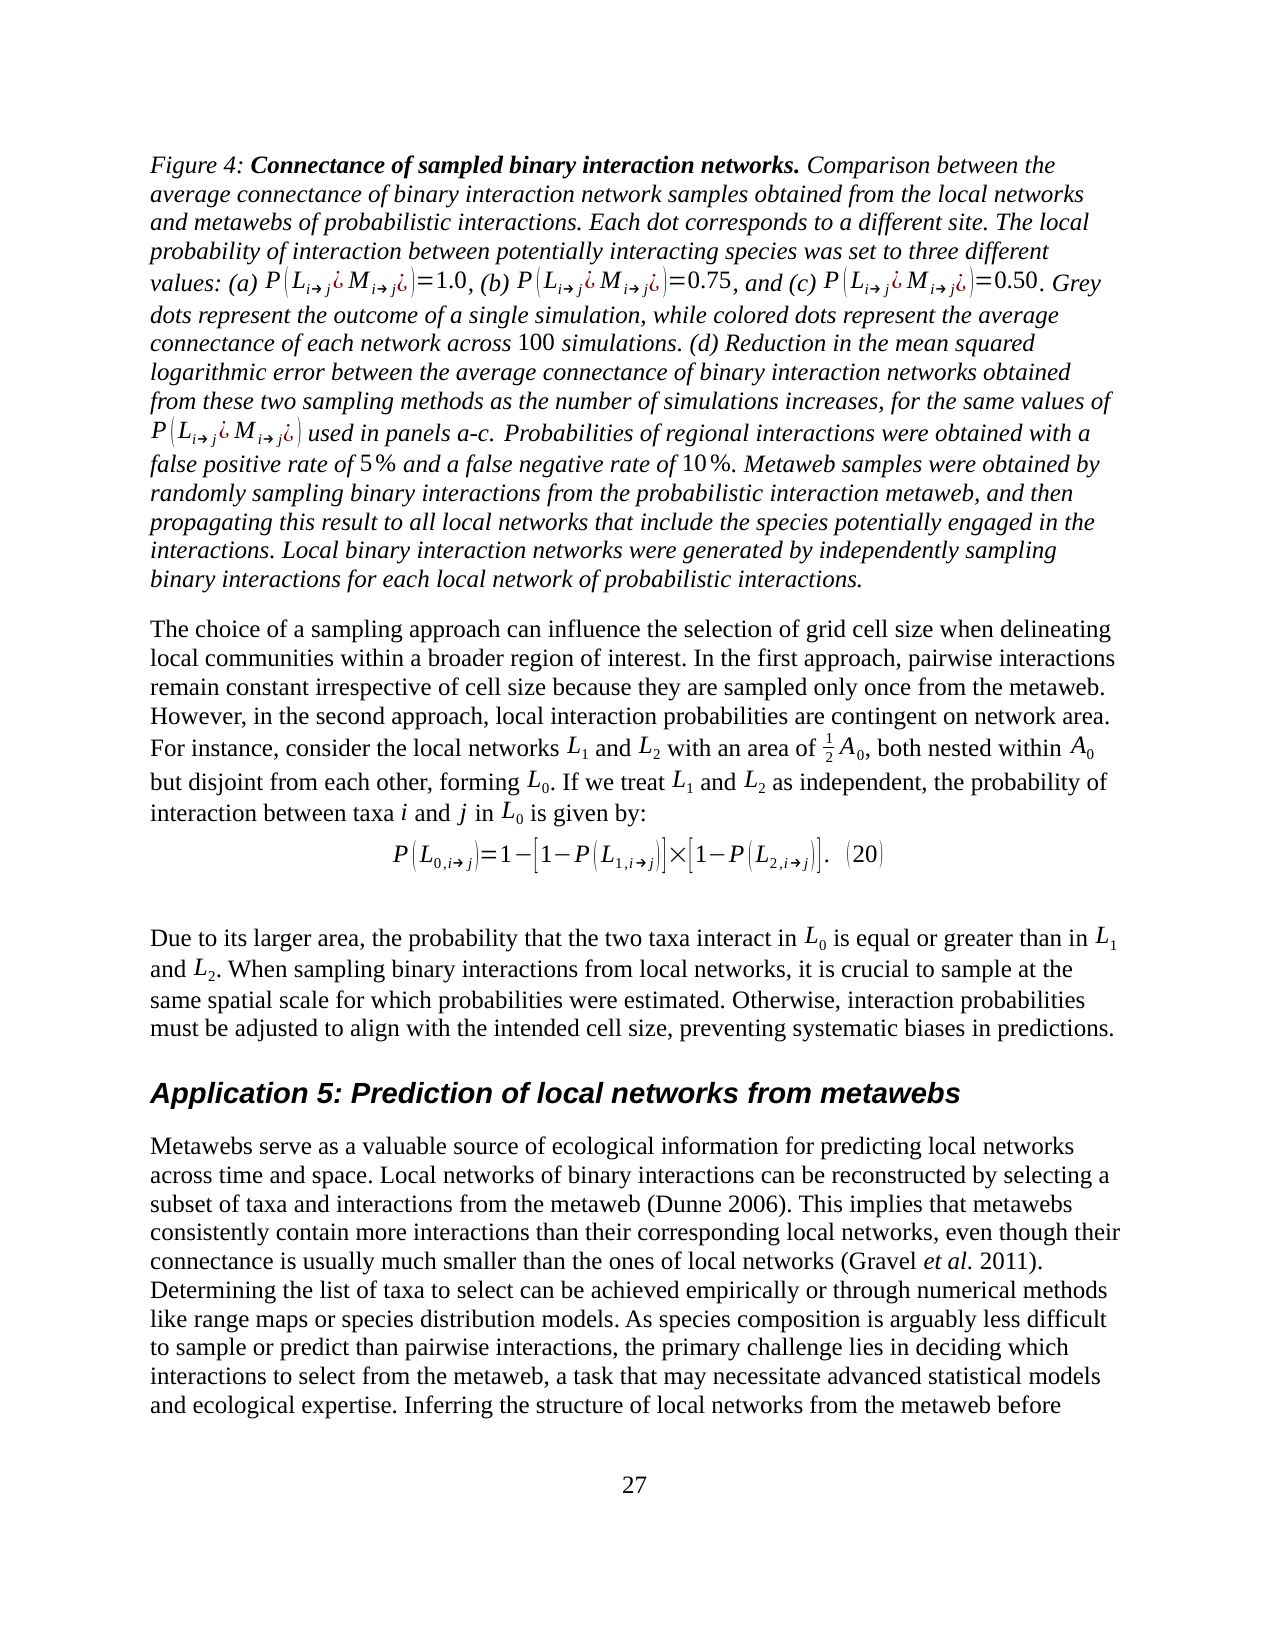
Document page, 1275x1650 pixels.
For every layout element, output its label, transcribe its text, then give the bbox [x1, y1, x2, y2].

text Metawebs serve as a valuable source of ecological information for predicting local networks across time and space. Local networks of binary interactions can be reconstructed by selecting a subset of taxa and interactions from the metaweb (Dunne 2006). This implies that metawebs consistently contain more interactions than their corresponding local networks, even though their connectance is usually much smaller than the ones of local networks (Gravel et al. 2011). Determining the list of taxa to select can be achieved empirically or through numerical methods like range maps or species distribution models. As species composition is arguably less difficult to sample or predict than pairwise interactions, the primary challenge lies in deciding which interactions to select from the metaweb, a task that may necessitate advanced statistical models and ecological expertise. Inferring the structure of local networks from the metaweb before [150, 1131, 1125, 1419]
text Due to its larger area, the probability that the two taxa interact in is equal or greater than in and . When sampling binary interactions from local networks, it is crucial to sample at the same spatial scale for which probabilities were estimated. Otherwise, interaction probabilities must be adjusted to align with the intended cell size, preventing systematic biases in predictions. [150, 922, 1125, 1042]
subtitle Application 5: Prediction of local networks from metawebs [150, 1076, 1125, 1110]
text The choice of a sampling approach can influence the selection of grid cell size when delineating local communities within a broader region of interest. In the first approach, pairwise interactions remain constant irrespective of cell size because they are sampled only once from the metaweb. However, in the second approach, local interaction probabilities are contingent on network area. For instance, consider the local networks and with an area of , both nested within but disjoint from each other, forming . If we treat and as independent, the probability of interaction between taxa and in is given by: [150, 614, 1125, 828]
text Figure 4: Connectance of sampled binary interaction networks. Comparison between the average connectance of binary interaction network samples obtained from the local networks and metawebs of probabilistic interactions. Each dot corresponds to a different site. The local probability of interaction between potentially interacting species was set to three different values: (a) , (b) , and (c) . Grey dots represent the outcome of a single simulation, while colored dots represent the average connectance of each network across simulations. (d) Reduction in the mean squared logarithmic error between the average connectance of binary interaction networks obtained from these two sampling methods as the number of simulations increases, for the same values of used in panels a-c. Probabilities of regional interactions were obtained with a false positive rate of and a false negative rate of . Metaweb samples were obtained by randomly sampling binary interactions from the probabilistic interaction metaweb, and then propagating this result to all local networks that include the species potentially engaged in the interactions. Local binary interaction networks were generated by independently sampling binary interactions for each local network of probabilistic interactions. [150, 150, 1125, 593]
